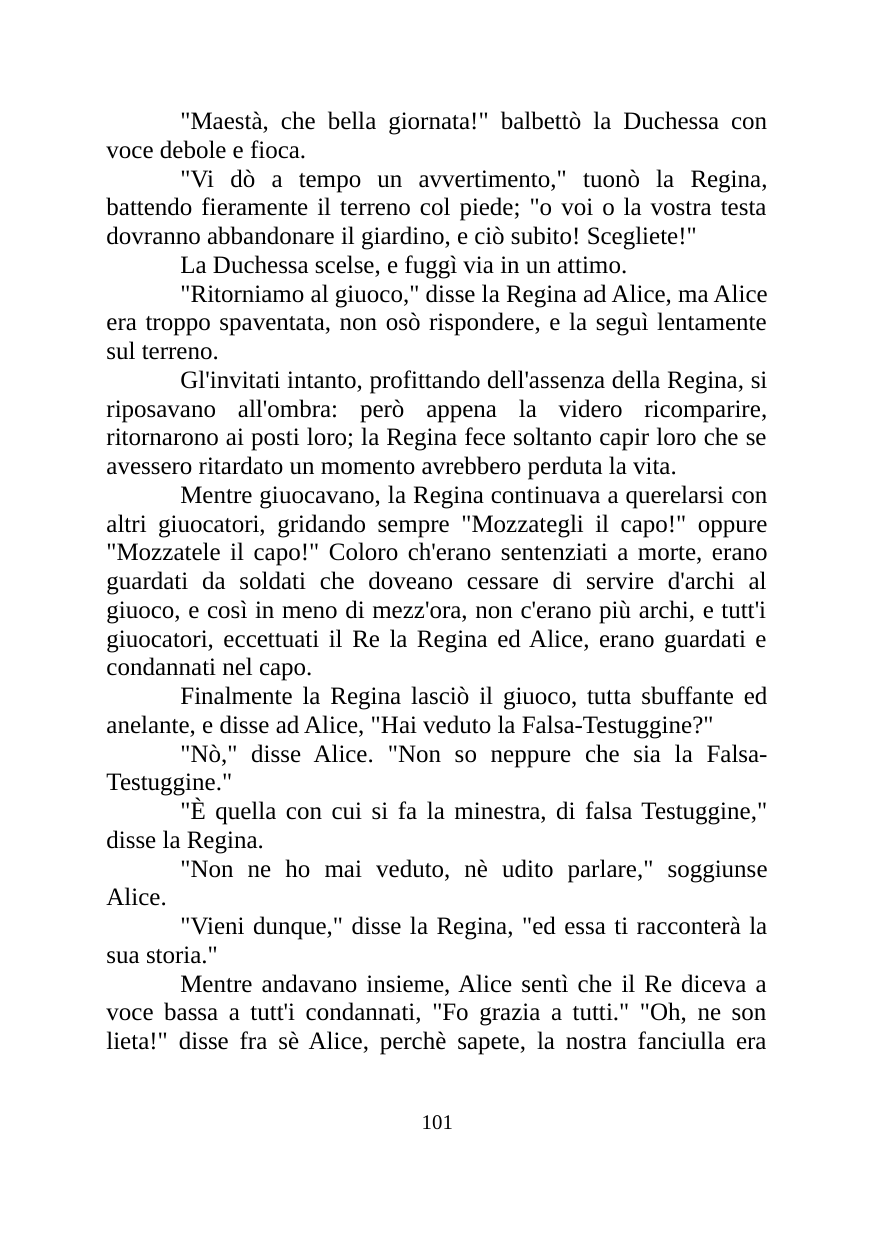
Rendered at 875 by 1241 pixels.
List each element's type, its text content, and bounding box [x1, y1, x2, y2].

text "Ritorniamo al giuoco," disse la Regina ad Alice, ma Alice era troppo spaventata, non osò rispondere, e la seguì lentamente sul terreno. [106, 279, 768, 365]
text La Duchessa scelse, e fuggì via in un attimo. [106, 250, 768, 279]
text "È quella con cui si fa la minestra, di falsa Testuggine," disse la Regina. [106, 796, 768, 854]
text "Non ne ho mai veduto, nè udito parlare," soggiunse Alice. [106, 854, 768, 911]
text "Nò," disse Alice. "Non so neppure che sia la Falsa-Testuggine." [106, 739, 768, 796]
text Mentre andavano insieme, Alice sentì che il Re diceva a voce bassa a tutt'i condannati, "Fo grazia a tutti." "Oh, ne son lieta!" disse fra sè Alice, perchè sapete, la nostra fanciulla era [106, 969, 768, 1055]
text Gl'invitati intanto, profittando dell'assenza della Regina, si riposavano all'ombra: però appena la videro ricomparire, ritornarono ai posti loro; la Regina fece soltanto capir loro che se avessero ritardato un momento avrebbero perduta la vita. [106, 365, 768, 480]
text "Maestà, che bella giornata!" balbettò la Duchessa con voce debole e fioca. [106, 106, 768, 164]
text Mentre giuocavano, la Regina continuava a querelarsi con altri giuocatori, gridando sempre "Mozzategli il capo!" oppure "Mozzatele il capo!" Coloro ch'erano sentenziati a morte, erano guardati da soldati che doveano cessare di servire d'archi al giuoco, e così in meno di mezz'ora, non c'erano più archi, e tutt'i giuocatori, eccettuati il Re la Regina ed Alice, erano guardati e condannati nel capo. [106, 480, 768, 681]
text "Vieni dunque," disse la Regina, "ed essa ti racconterà la sua storia." [106, 911, 768, 969]
text Finalmente la Regina lasciò il giuoco, tutta sbuffante ed anelante, e disse ad Alice, "Hai veduto la Falsa-Testuggine?" [106, 681, 768, 739]
text "Vi dò a tempo un avvertimento," tuonò la Regina, battendo fieramente il terreno col piede; "o voi o la vostra testa dovranno abbandonare il giardino, e ciò subito! Scegliete!" [106, 164, 768, 250]
